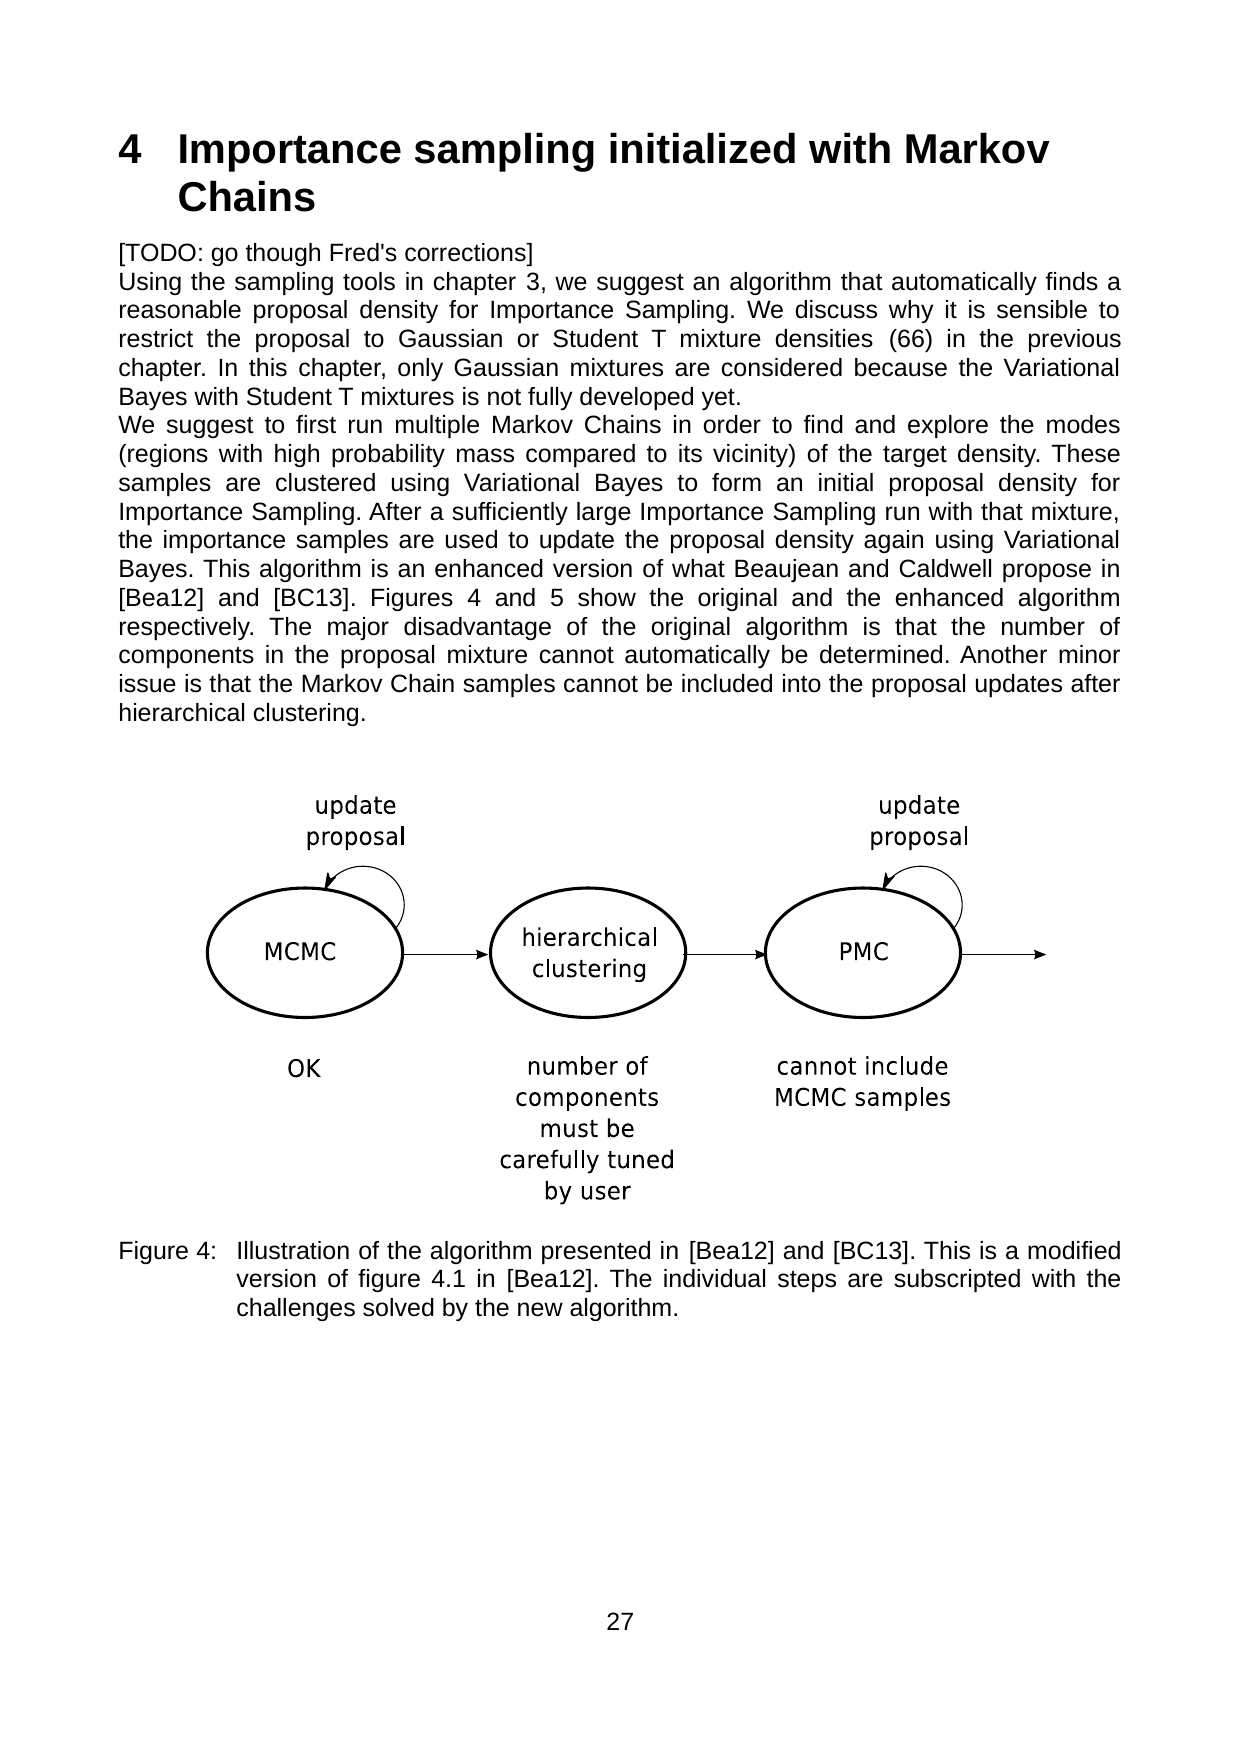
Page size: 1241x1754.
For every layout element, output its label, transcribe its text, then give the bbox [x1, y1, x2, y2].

text We suggest to first run multiple Markov Chains in order to find and explore the modes (regions with high probability mass compared to its vicinity) of the target density. These samples are clustered using Variational Bayes to form an initial proposal density for Importance Sampling. After a sufficiently large Importance Sampling run with that mixture, the importance samples are used to update the proposal density again using Variational Bayes. This algorithm is an enhanced version of what Beaujean and Caldwell propose in [Bea12] and [BC13]. Figures 4 and 5 show the original and the enhanced algorithm respectively. The major disadvantage of the original algorithm is that the number of components in the proposal mixture cannot automatically be determined. Another minor issue is that the Markov Chain samples cannot be included into the proposal updates after hierarchical clustering. [118, 411, 1122, 727]
text Using the sampling tools in chapter 3, we suggest an algorithm that automatically finds a reasonable proposal density for Importance Sampling. We discuss why it is sensible to restrict the proposal to Gaussian or Student T mixture densities (66) in the previous chapter. In this chapter, only Gaussian mixtures are considered because the Variational Bayes with Student T mixtures is not fully developed yet. [118, 267, 1122, 411]
text Figure 4: Illustration of the algorithm presented in [Bea12] and [BC13]. This is a modified version of figure 4.1 in [Bea12]. The individual steps are subscripted with the challenges solved by the new algorithm. [118, 756, 1122, 1322]
text [TODO: go though Fred's corrections] [118, 238, 1122, 267]
subtitle Importance sampling initialized with Markov Chains [118, 124, 1122, 220]
